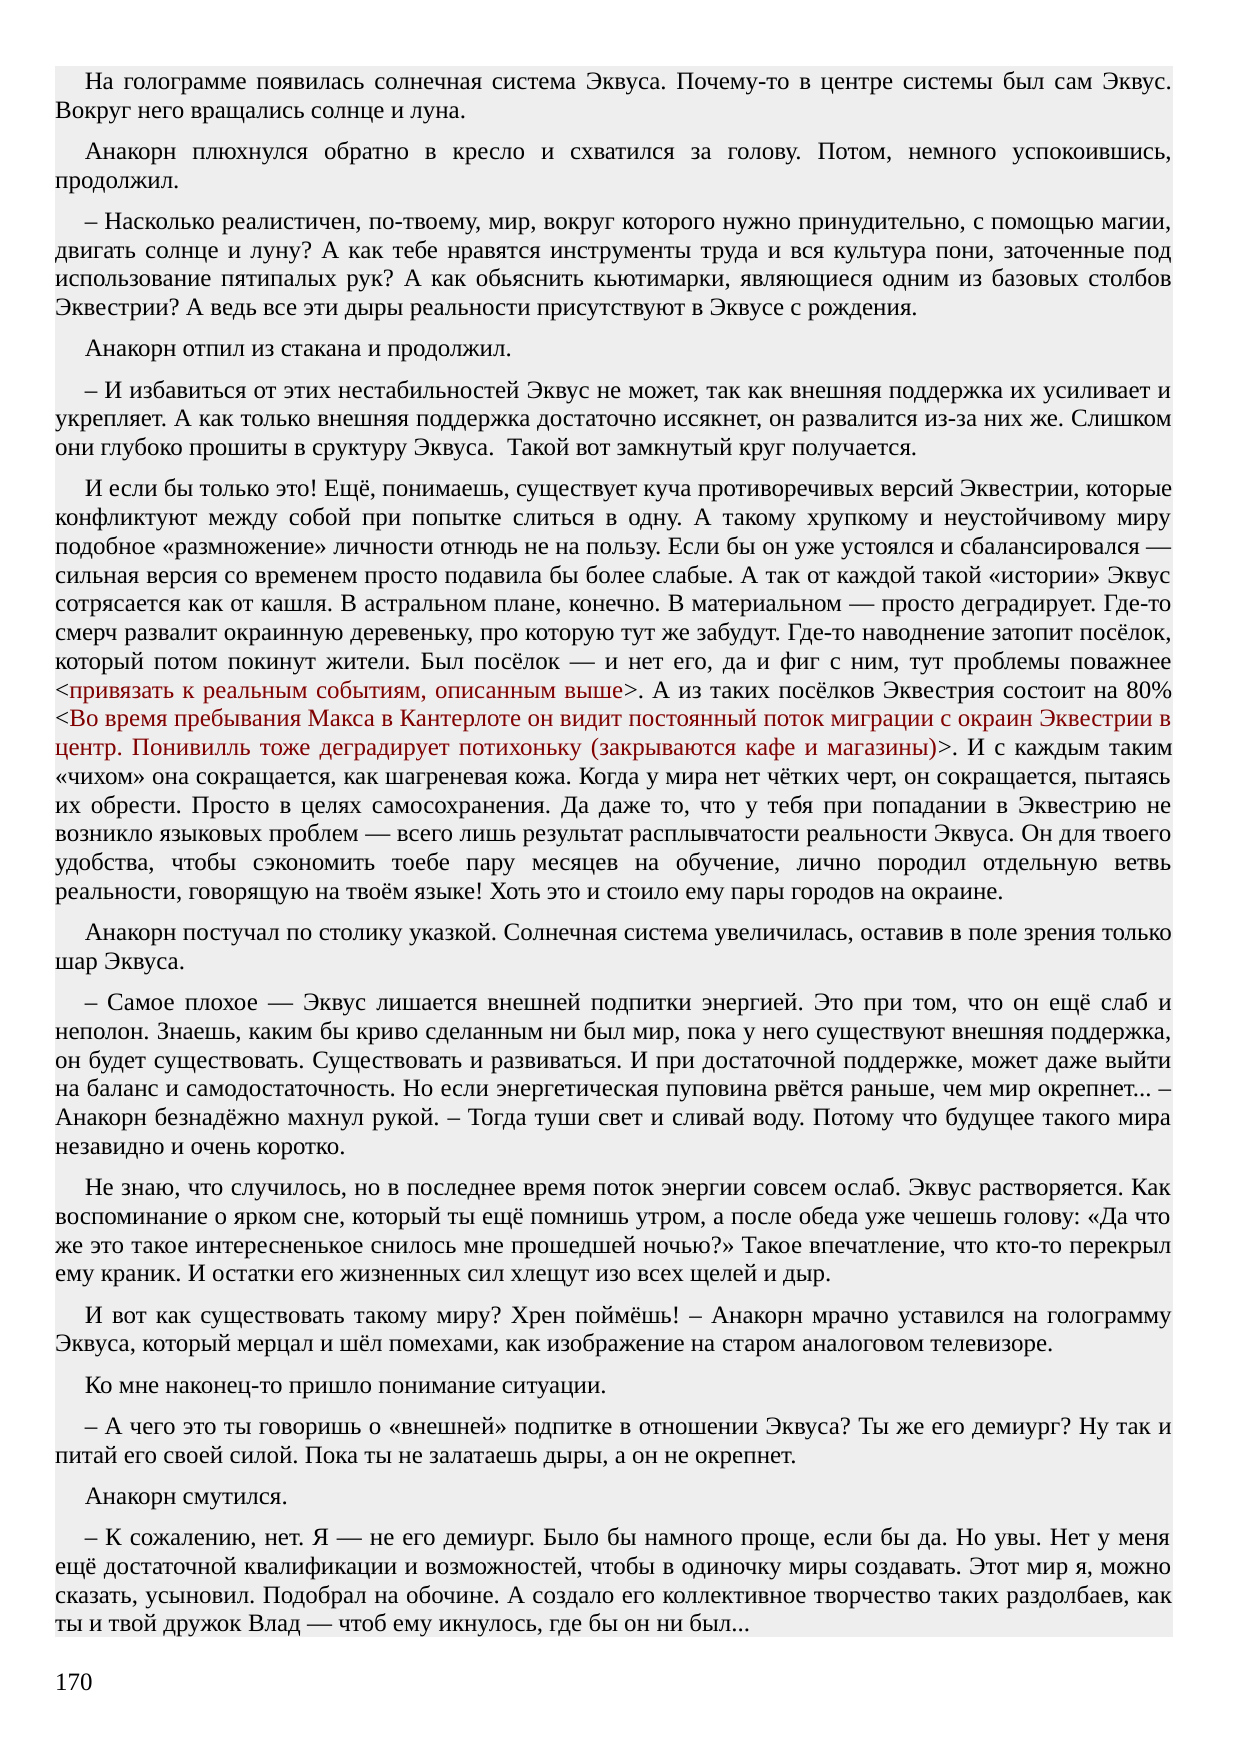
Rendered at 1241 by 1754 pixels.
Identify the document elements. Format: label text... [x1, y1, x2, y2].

text – Самое плохое — Эквус лишается внешней подпитки энергией. Это при том, что он ещё слаб и неполон. Знаешь, каким бы криво сделанным ни был мир, пока у него существуют внешняя поддержка, он будет существовать. Существовать и развиваться. И при достаточной поддержке, может даже выйти на баланс и самодостаточность. Но если энергетическая пуповина рвётся раньше, чем мир окрепнет... – Анакорн безнадёжно махнул рукой. – Тогда туши свет и сливай воду. Потому что будущее такого мира незавидно и очень коротко. [55, 987, 1173, 1160]
text – А чего это ты говоришь о «внешней» подпитке в отношении Эквуса? Ты же его демиург? Ну так и питай его своей силой. Пока ты не залатаешь дыры, а он не окрепнет. [55, 1411, 1173, 1468]
text – К сожалению, нет. Я — не его демиург. Было бы намного проще, если бы да. Но увы. Нет у меня ещё достаточной квалификации и возможностей, чтобы в одиночку миры создавать. Этот мир я, можно сказать, усыновил. Подобрал на обочине. А создало его коллективное творчество таких раздолбаев, как ты и твой дружок Влад — чтоб ему икнулось, где бы он ни был... [55, 1522, 1173, 1637]
text И если бы только это! Ещё, понимаешь, существует куча противоречивых версий Эквестрии, которые конфликтуют между собой при попытке слиться в одну. А такому хрупкому и неустойчивому миру подобное «размножение» личности отнюдь не на пользу. Если бы он уже устоялся и сбалансировался — сильная версия со временем просто подавила бы более слабые. А так от каждой такой «истории» Эквус сотрясается как от кашля. В астральном плане, конечно. В материальном — просто деградирует. Где-то смерч развалит окраинную деревеньку, про которую тут же забудут. Где-то наводнение затопит посёлок, который потом покинут жители. Был посёлок — и нет его, да и фиг с ним, тут проблемы поважнее <привязать к реальным событиям, описанным выше>. А из таких посёлков Эквестрия состоит на 80% <Во время пребывания Макса в Кантерлоте он видит постоянный поток миграции с окраин Эквестрии в центр. Понивилль тоже деградирует потихоньку (закрываются кафе и магазины)>. И с каждым таким «чихом» она сокращается, как шагреневая кожа. Когда у мира нет чётких черт, он сокращается, пытаясь их обрести. Просто в целях самосохранения. Да даже то, что у тебя при попадании в Эквестрию не возникло языковых проблем — всего лишь результат расплывчатости реальности Эквуса. Он для твоего удобства, чтобы сэкономить тоебе пару месяцев на обучение, лично породил отдельную ветвь реальности, говорящую на твоём языке! Хоть это и стоило ему пары городов на окраине. [55, 473, 1173, 905]
text Анакорн смутился. [55, 1481, 1173, 1510]
text Не знаю, что случилось, но в последнее время поток энергии совсем ослаб. Эквус растворяется. Как воспоминание о ярком сне, который ты ещё помнишь утром, а после обеда уже чешешь голову: «Да что же это такое интересненькое снилось мне прошедшей ночью?» Такое впечатление, что кто-то перекрыл ему краник. И остатки его жизненных сил хлещут изо всех щелей и дыр. [55, 1172, 1173, 1287]
text Анакорн плюхнулся обратно в кресло и схватился за голову. Потом, немного успокоившись, продолжил. [55, 136, 1173, 193]
text Анакорн отпил из стакана и продолжил. [55, 333, 1173, 362]
text И вот как существовать такому миру? Хрен поймёшь! – Анакорн мрачно уставился на голограмму Эквуса, который мерцал и шёл помехами, как изображение на старом аналоговом телевизоре. [55, 1300, 1173, 1357]
text На голограмме появилась солнечная система Эквуса. Почему-то в центре системы был сам Эквус. Вокруг него вращались солнце и луна. [55, 66, 1173, 123]
text – Насколько реалистичен, по-твоему, мир, вокруг которого нужно принудительно, с помощью магии, двигать солнце и луну? А как тебе нравятся инструменты труда и вся культура пони, заточенные под использование пятипалых рук? А как обьяснить кьютимарки, являющиеся одним из базовых столбов Эквестрии? А ведь все эти дыры реальности присутствуют в Эквусе с рождения. [55, 206, 1173, 321]
text – И избавиться от этих нестабильностей Эквус не может, так как внешняя поддержка их усиливает и укрепляет. А как только внешняя поддержка достаточно иссякнет, он развалится из-за них же. Слишком они глубоко прошиты в сруктуру Эквуса. Такой вот замкнутый круг получается. [55, 375, 1173, 461]
text Анакорн постучал по столику указкой. Солнечная система увеличилась, оставив в поле зрения только шар Эквуса. [55, 917, 1173, 975]
text Ко мне наконец-то пришло понимание ситуации. [55, 1370, 1173, 1398]
